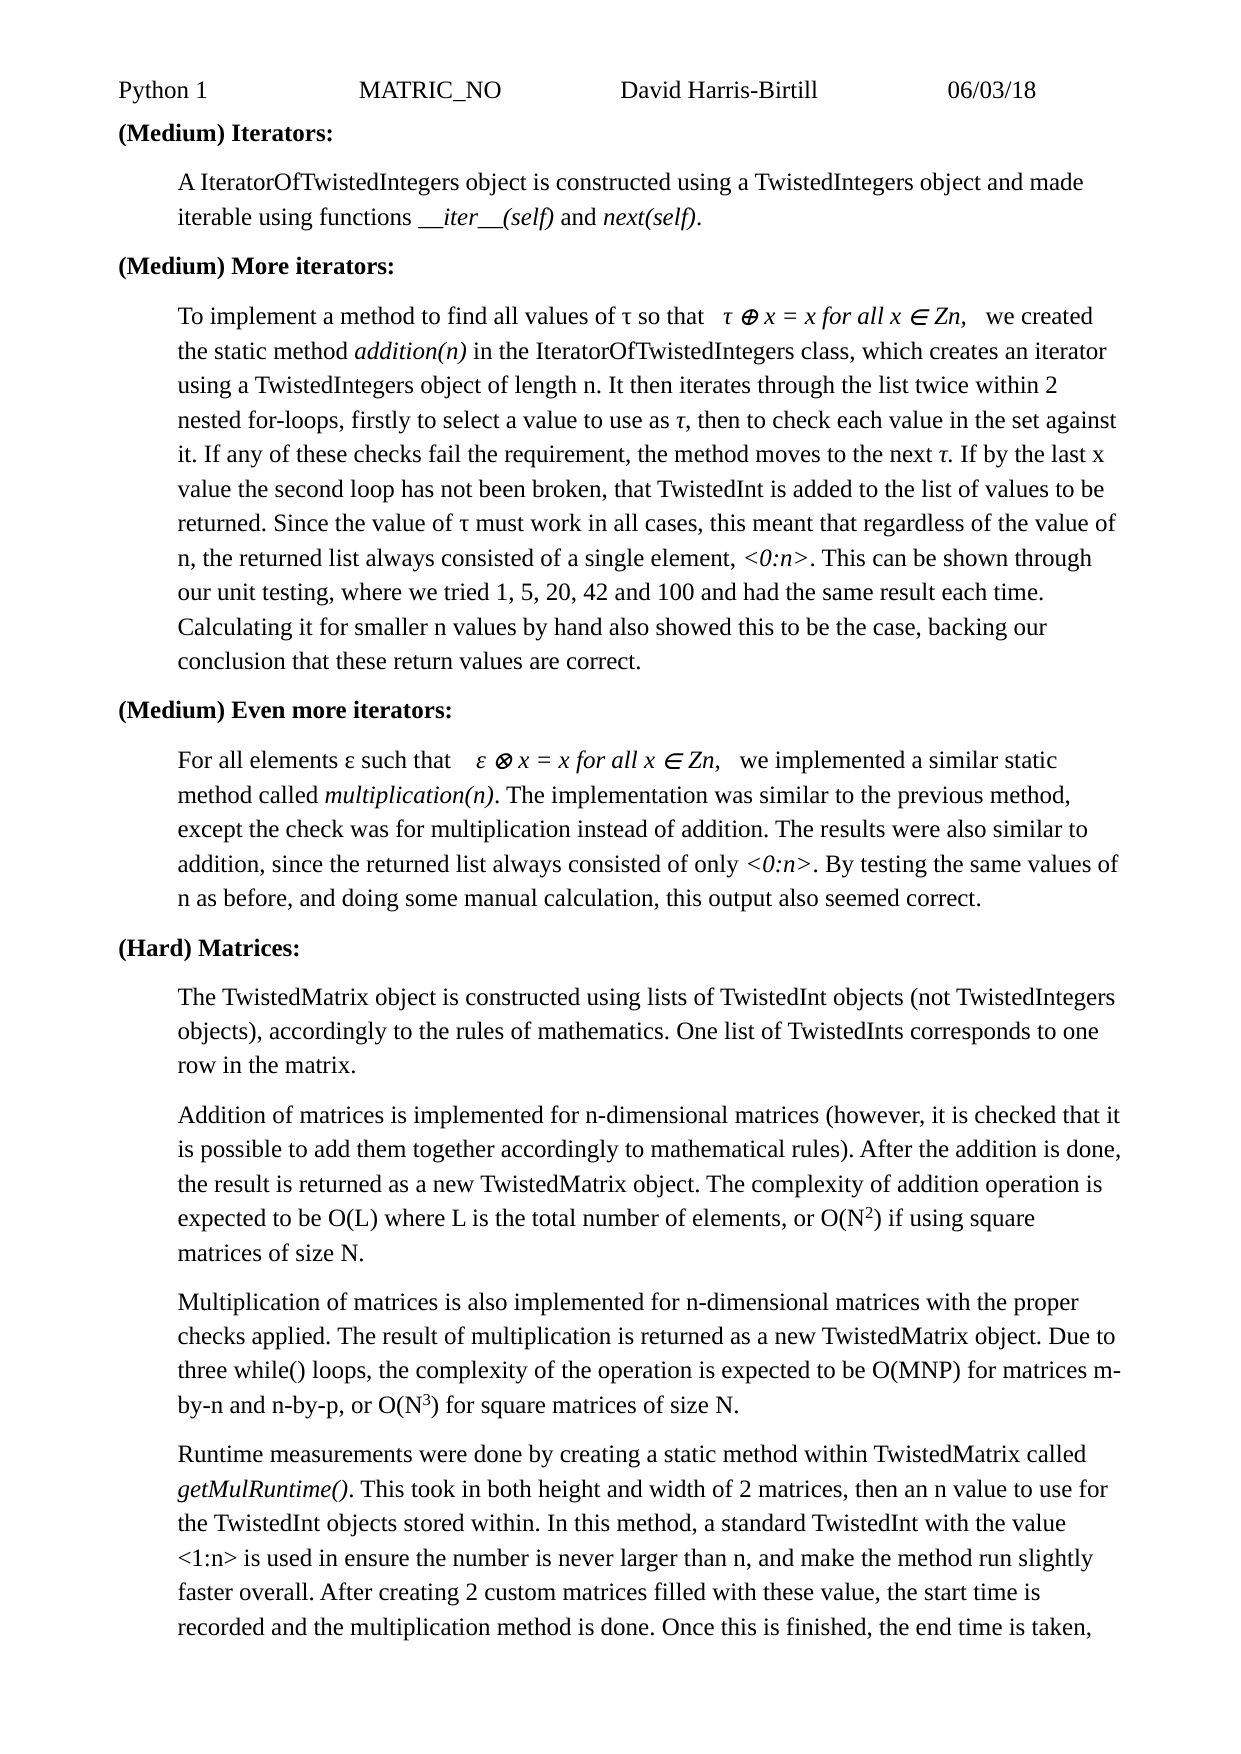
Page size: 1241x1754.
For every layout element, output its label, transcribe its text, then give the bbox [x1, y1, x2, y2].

text For all elements ε such that ε ⊗ x = x for all x ∈ Zn, we implemented a similar static method called multiplication(n). The implementation was similar to the previous method, except the check was for multiplication instead of addition. The results were also similar to addition, since the returned list always consisted of only <0:n>. By testing the same values of n as before, and doing some manual calculation, this output also seemed correct. [177, 744, 1122, 912]
text Addition of matrices is implemented for n-dimensional matrices (however, it is checked that it is possible to add them together accordingly to mathematical rules). After the addition is done, the result is returned as a new TwistedMatrix object. The complexity of addition operation is expected to be O(L) where L is the total number of elements, or O(N2) if using square matrices of size N. [177, 1100, 1122, 1266]
text The TwistedMatrix object is constructed using lists of TwistedInt objects (not TwistedIntegers objects), accordingly to the rules of mathematics. One list of TwistedInts corresponds to one row in the matrix. [177, 982, 1122, 1079]
text To implement a method to find all values of τ so that τ ⊕ x = x for all x ∈ Zn, we created the static method addition(n) in the IteratorOfTwistedIntegers class, which creates an iterator using a TwistedIntegers object of length n. It then iterates through the list twice within 2 nested for-loops, firstly to select a value to use as τ, then to check each value in the set against it. If any of these checks fail the requirement, the method moves to the next τ. If by the last x value the second loop has not been broken, that TwistedInt is added to the list of values to be returned. Since the value of τ must work in all cases, this meant that regardless of the value of n, the returned list always consisted of a single element, <0:n>. This can be shown through our unit testing, where we tried 1, 5, 20, 42 and 100 and had the same result each time. Calculating it for smaller n values by hand also showed this to be the case, backing our conclusion that these return values are correct. [177, 300, 1122, 675]
text (Medium) Even more iterators: [118, 695, 1122, 724]
text Runtime measurements were done by creating a static method within TwistedMatrix called getMulRuntime(). This took in both height and width of 2 matrices, then an n value to use for the TwistedInt objects stored within. In this method, a standard TwistedInt with the value <1:n> is used in ensure the number is never larger than n, and make the method run slightly faster overall. After creating 2 custom matrices filled with these value, the start time is recorded and the multiplication method is done. Once this is finished, the end time is taken, [177, 1439, 1122, 1640]
text Multiplication of matrices is also implemented for n-dimensional matrices with the proper checks applied. The result of multiplication is returned as a new TwistedMatrix object. Due to three while() loops, the complexity of the operation is expected to be O(MNP) for matrices m-by-n and n-by-p, or O(N3) for square matrices of size N. [177, 1287, 1122, 1419]
text (Hard) Matrices: [118, 933, 1122, 961]
text A IteratorOfTwistedIntegers object is constructed using a TwistedIntegers object and made iterable using functions __iter__(self) and next(self). [177, 167, 1122, 230]
text (Medium) Iterators: [118, 118, 1122, 147]
text (Medium) More iterators: [118, 251, 1122, 279]
